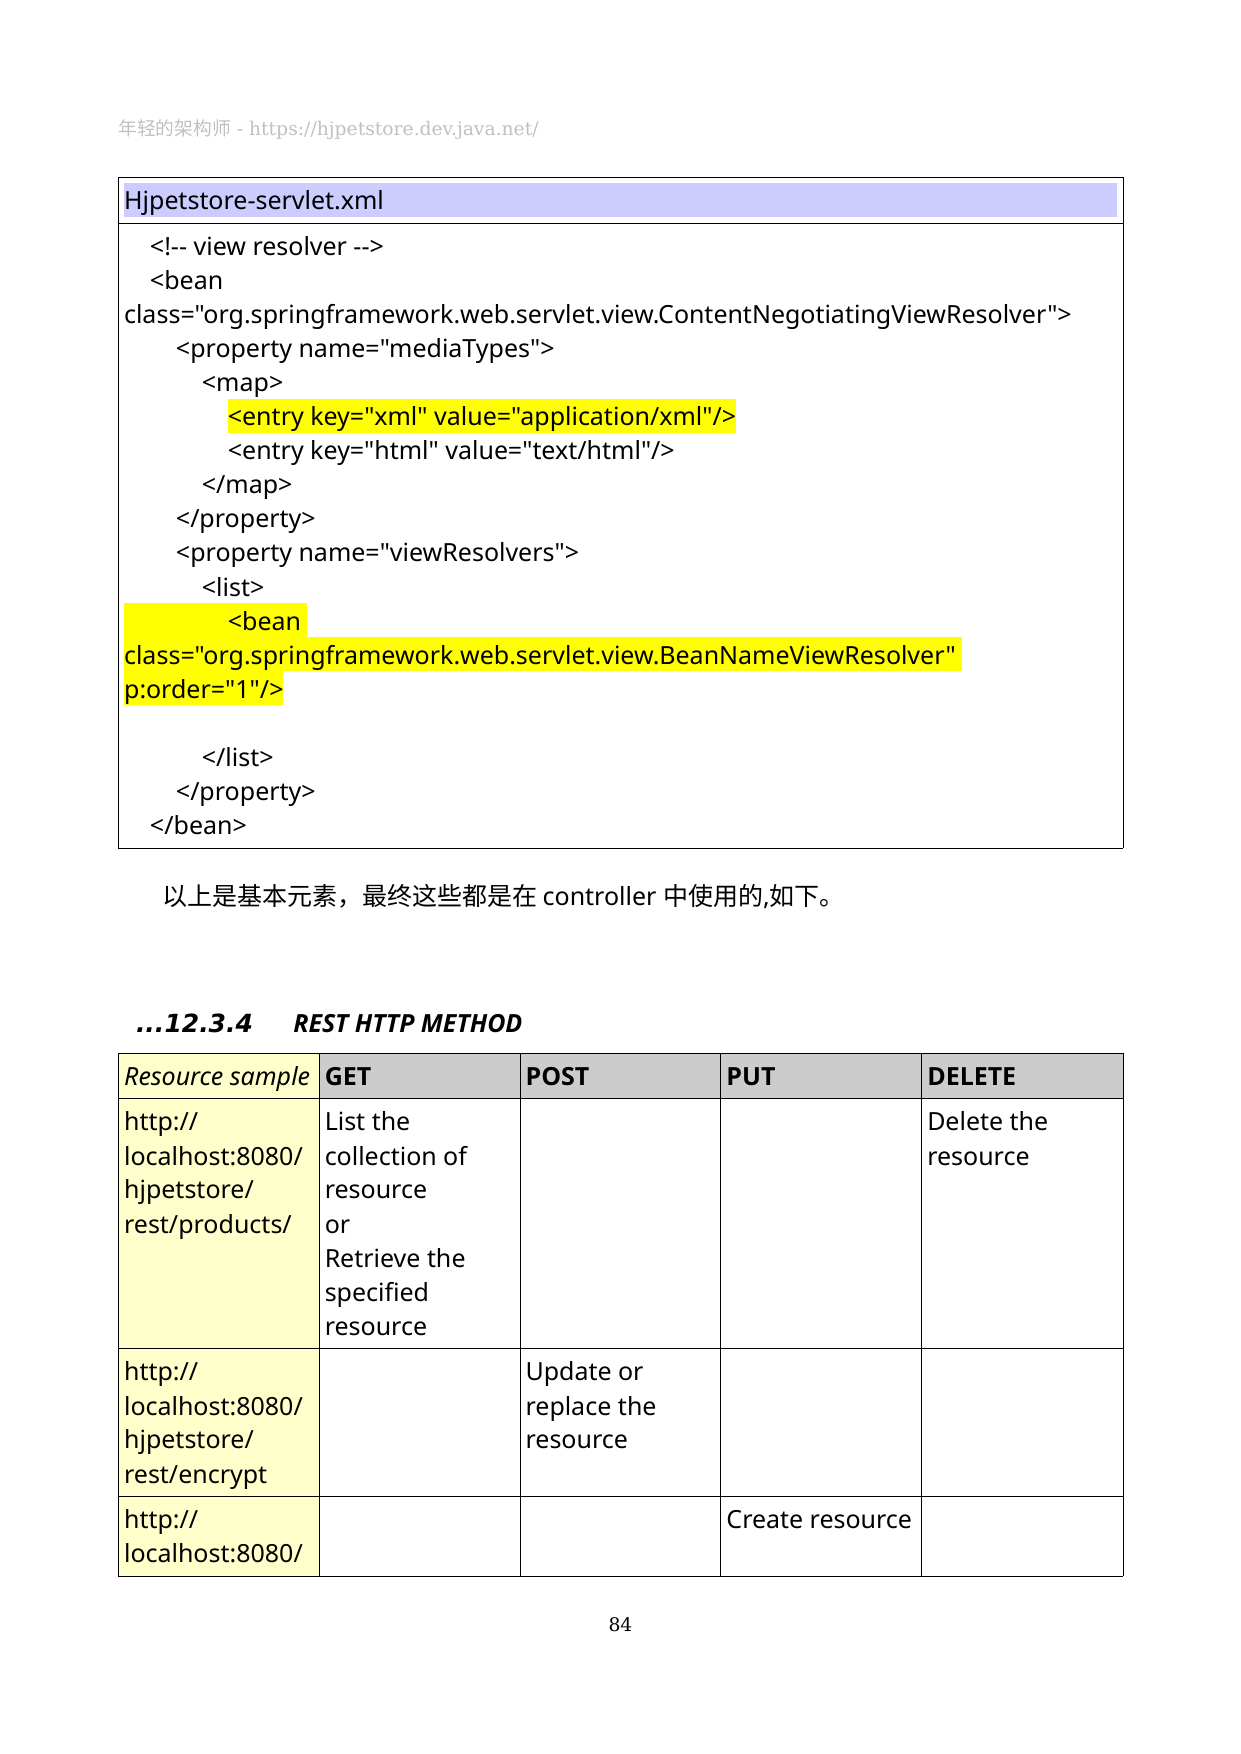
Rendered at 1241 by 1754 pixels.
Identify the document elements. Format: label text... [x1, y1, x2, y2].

table_cell [521, 1099, 720, 1348]
table_cell <!-- view resolver --> <bean class="org.springframework.web.servlet.view.ContentNegotiatingViewResolver"> <property name="mediaTypes"> <map> <entry key="xml" value="application/xml"/> <entry key="html" value="text/html"/> </map> </property> <property name="viewResolvers"> <list> <bean class="org.springframework.web.servlet.view.BeanNameViewResolver" p:order="1"/> </list> </property> </bean> [119, 224, 1123, 847]
text 以上是基本元素，最终这些都是在 controller 中使用的,如下。 [118, 877, 1122, 913]
table_header Resource sample [119, 1054, 319, 1098]
table_header PUT [721, 1054, 921, 1098]
table_cell [521, 1497, 720, 1576]
table_cell [320, 1497, 520, 1576]
table_cell [721, 1349, 921, 1496]
table_cell [721, 1099, 921, 1348]
table_cell Delete the resource [922, 1099, 1123, 1348]
table_header DELETE [922, 1054, 1123, 1098]
table_cell List the collection of resource or Retrieve the specified resource [320, 1099, 520, 1348]
table_cell [922, 1497, 1123, 1576]
subtitle REST HTTP METHOD [136, 1006, 1122, 1040]
table_cell http://localhost:8080/hjpetstore/rest/products/ [119, 1099, 319, 1348]
table_header POST [521, 1054, 720, 1098]
table_header GET [320, 1054, 520, 1098]
table_cell Update or replace the resource [521, 1349, 720, 1496]
table_cell Create resource [721, 1497, 921, 1576]
table_cell [922, 1349, 1123, 1496]
table_cell [320, 1349, 520, 1496]
table_cell http://localhost:8080/hjpetstore/rest/encrypt [119, 1349, 319, 1496]
table_cell http://localhost:8080/ [119, 1497, 319, 1576]
table_header Hjpetstore-servlet.xml [119, 178, 1123, 223]
